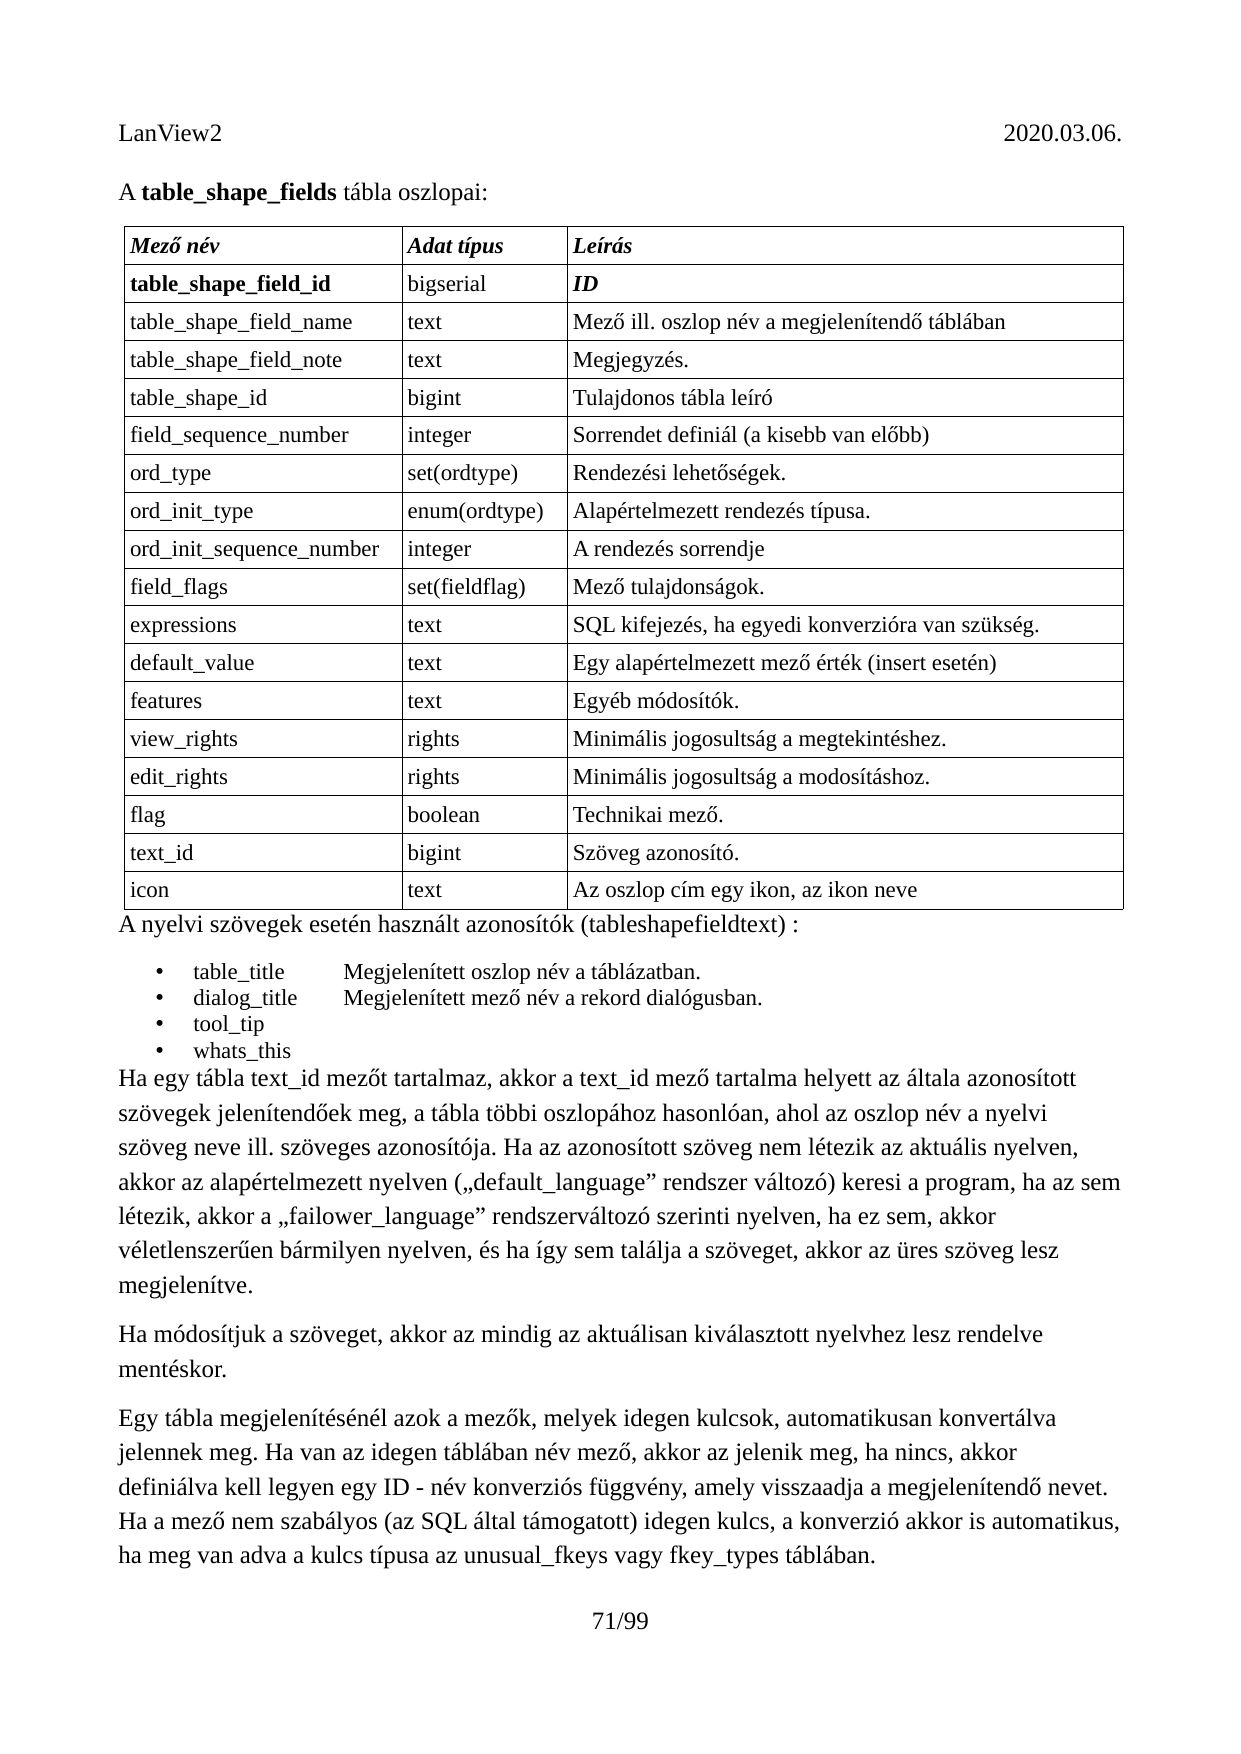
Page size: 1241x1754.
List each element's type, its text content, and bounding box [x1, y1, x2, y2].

table_cell Mező ill. oszlop név a megjelenítendő táblában [568, 303, 1123, 340]
list dialog_title Megjelenített mező név a rekord dialógusban. [156, 984, 1122, 1011]
list tool_tip [156, 1011, 1122, 1037]
table_cell Sorrendet definiál (a kisebb van előbb) [568, 417, 1123, 454]
table_cell icon [125, 872, 402, 909]
table_cell integer [403, 531, 567, 567]
table_cell text_id [125, 834, 402, 871]
table_cell set(fieldflag) [403, 569, 567, 605]
table_cell set(ordtype) [403, 455, 567, 492]
table_cell ord_init_type [125, 493, 402, 529]
table_cell bigserial [403, 265, 567, 302]
table_cell enum(ordtype) [403, 493, 567, 529]
table_cell integer [403, 417, 567, 454]
table_cell Minimális jogosultság a modosításhoz. [568, 758, 1123, 795]
text Ha módosítjuk a szöveget, akkor az mindig az aktuálisan kiválasztott nyelvhez lesz rendelve mentéskor. [118, 1319, 1122, 1382]
table_cell Egy alapértelmezett mező érték (insert esetén) [568, 644, 1123, 681]
table_cell Technikai mező. [568, 796, 1123, 833]
table_cell field_flags [125, 569, 402, 605]
table_header Leírás [568, 227, 1123, 264]
table_cell text [403, 303, 567, 340]
table_cell table_shape_field_note [125, 341, 402, 378]
table_cell rights [403, 720, 567, 757]
table_cell Mező tulajdonságok. [568, 569, 1123, 605]
list table_title Megjelenített oszlop név a táblázatban. [156, 958, 1122, 984]
table_cell ID [568, 265, 1123, 302]
table_cell view_rights [125, 720, 402, 757]
table_cell ord_init_sequence_number [125, 531, 402, 567]
table_cell Minimális jogosultság a megtekintéshez. [568, 720, 1123, 757]
text A table_shape_fields tábla oszlopai: [118, 177, 1122, 206]
table_cell text [403, 606, 567, 643]
table_cell table_shape_id [125, 379, 402, 416]
table_cell Tulajdonos tábla leíró [568, 379, 1123, 416]
table_cell SQL kifejezés, ha egyedi konverzióra van szükség. [568, 606, 1123, 643]
table_header Adat típus [403, 227, 567, 264]
table_cell boolean [403, 796, 567, 833]
table_cell expressions [125, 606, 402, 643]
table_cell A rendezés sorrendje [568, 531, 1123, 567]
table_cell Alapértelmezett rendezés típusa. [568, 493, 1123, 529]
table_cell field_sequence_number [125, 417, 402, 454]
table_cell bigint [403, 379, 567, 416]
table_cell text [403, 341, 567, 378]
table_cell table_shape_field_id [125, 265, 402, 302]
table_cell default_value [125, 644, 402, 681]
table_cell Az oszlop cím egy ikon, az ikon neve [568, 872, 1123, 909]
table_cell Egyéb módosítók. [568, 682, 1123, 719]
table_header Mező név [125, 227, 402, 264]
list whats_this [156, 1037, 1122, 1063]
table_cell bigint [403, 834, 567, 871]
text Ha egy tábla text_id mezőt tartalmaz, akkor a text_id mező tartalma helyett az általa azonosított szövegek jelenítendőek meg, a tábla többi oszlopához hasonlóan, ahol az oszlop név a nyelvi szöveg neve ill. szöveges azonosítója. Ha az azonosított szöveg nem létezik az aktuális nyelven, akkor az alapértelmezett nyelven („default_language” rendszer változó) keresi a program, ha az sem létezik, akkor a „failower_language” rendszerváltozó szerinti nyelven, ha ez sem, akkor véletlenszerűen bármilyen nyelven, és ha így sem találja a szöveget, akkor az üres szöveg lesz megjelenítve. [118, 1063, 1122, 1299]
text A nyelvi szövegek esetén használt azonosítók (tableshapefieldtext) : [118, 909, 1122, 937]
table_cell Megjegyzés. [568, 341, 1123, 378]
table_cell text [403, 644, 567, 681]
text Egy tábla megjelenítésénél azok a mezők, melyek idegen kulcsok, automatikusan konvertálva jelennek meg. Ha van az idegen táblában név mező, akkor az jelenik meg, ha nincs, akkor definiálva kell legyen egy ID - név konverziós függvény, amely visszaadja a megjelenítendő nevet. Ha a mező nem szabályos (az SQL által támogatott) idegen kulcs, a konverzió akkor is automatikus, ha meg van adva a kulcs típusa az unusual_fkeys vagy fkey_types táblában. [118, 1403, 1122, 1569]
table_cell Rendezési lehetőségek. [568, 455, 1123, 492]
table_cell flag [125, 796, 402, 833]
table_cell edit_rights [125, 758, 402, 795]
table_cell features [125, 682, 402, 719]
table_cell Szöveg azonosító. [568, 834, 1123, 871]
table_cell text [403, 682, 567, 719]
table_cell text [403, 872, 567, 909]
table_cell table_shape_field_name [125, 303, 402, 340]
table_cell rights [403, 758, 567, 795]
table_cell ord_type [125, 455, 402, 492]
